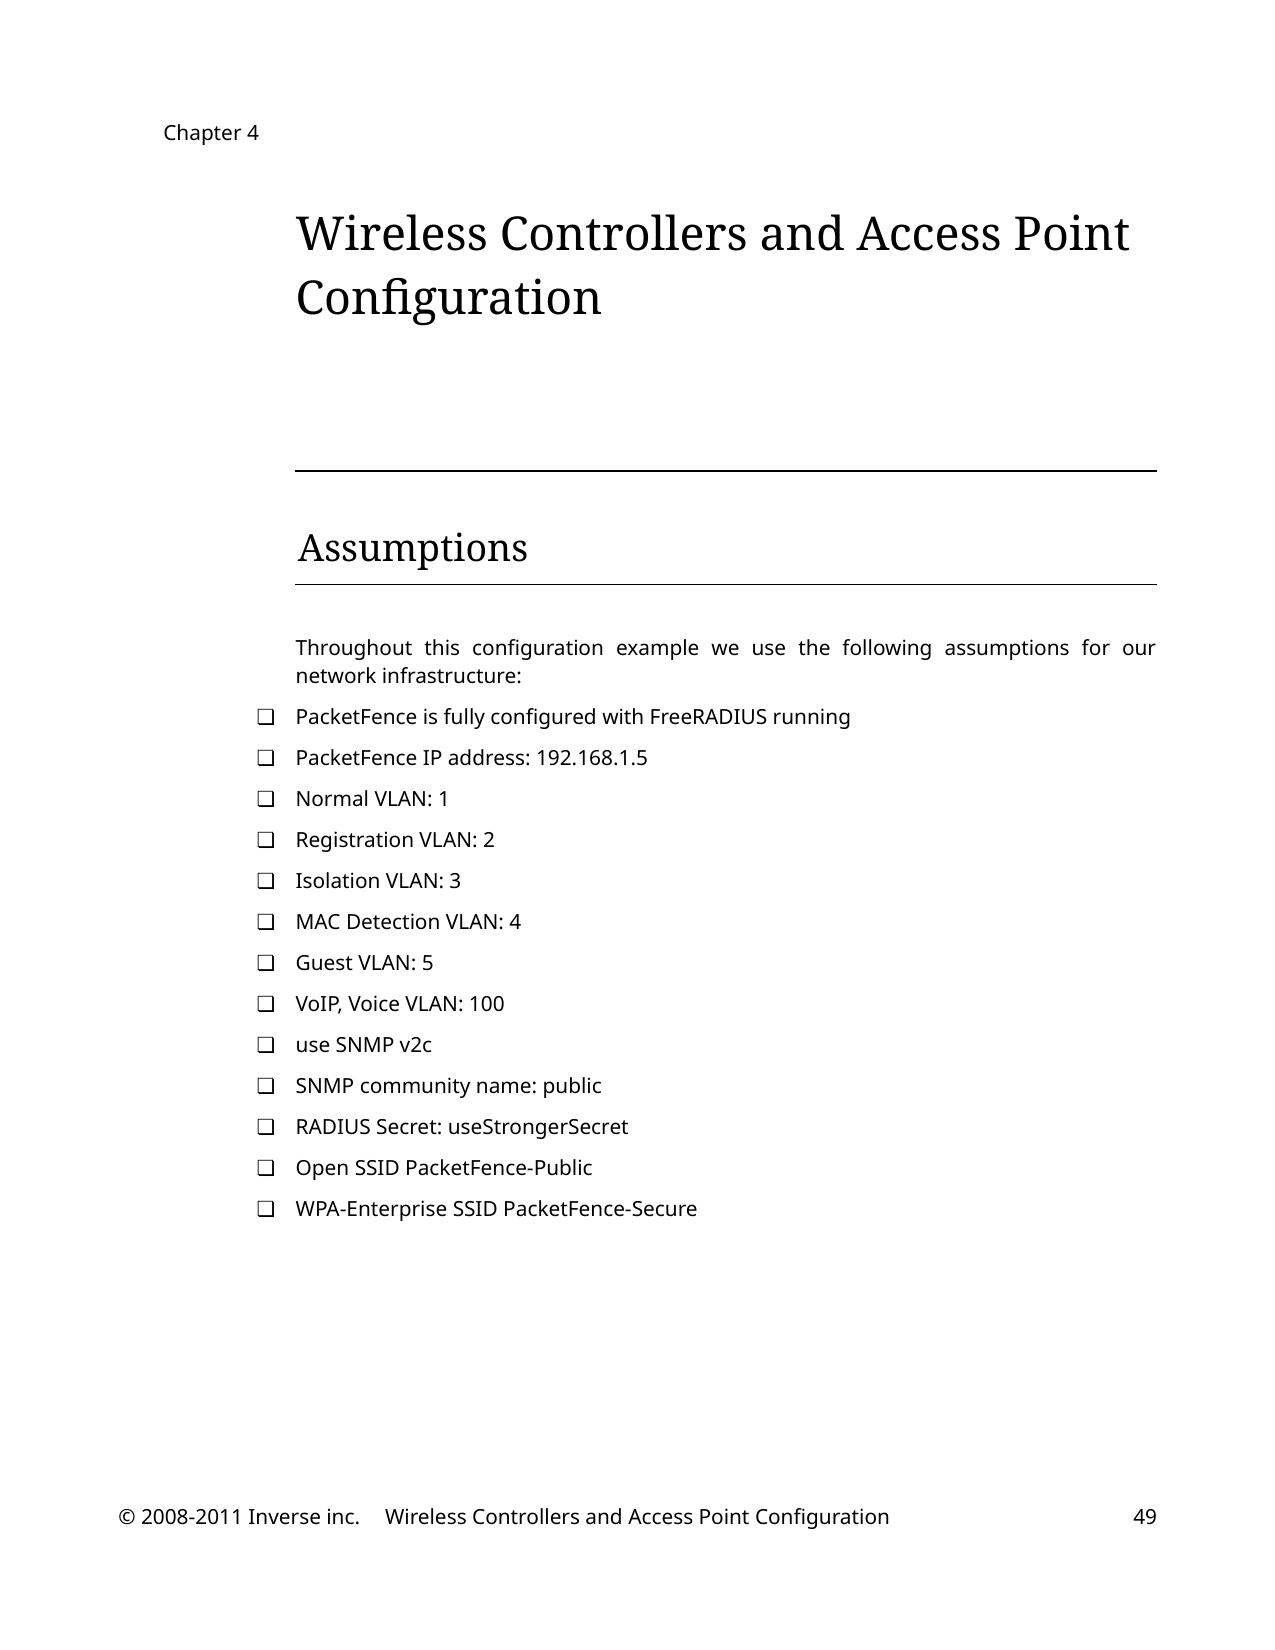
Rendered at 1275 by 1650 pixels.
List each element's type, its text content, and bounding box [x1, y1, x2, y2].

list ❏ WPA-Enterprise SSID PacketFence-Secure [256, 1194, 1157, 1222]
list ❏ RADIUS Secret: useStrongerSecret [256, 1112, 1157, 1140]
text Throughout this configuration example we use the following assumptions for our network infrastructure: [295, 633, 1157, 690]
list ❏ use SNMP v2c [256, 1030, 1157, 1058]
list ❏ Normal VLAN: 1 [256, 784, 1157, 813]
list ❏ VoIP, Voice VLAN: 100 [256, 989, 1157, 1017]
subtitle Wireless Controllers and Access Point Configuration [295, 201, 1157, 470]
list ❏ PacketFence is fully configured with FreeRADIUS running [256, 702, 1157, 731]
list ❏ Registration VLAN: 2 [256, 825, 1157, 854]
list ❏ PacketFence IP address: 192.168.1.5 [256, 743, 1157, 772]
list ❏ SNMP community name: public [256, 1071, 1157, 1099]
list ❏ Open SSID PacketFence-Public [256, 1153, 1157, 1181]
list ❏ Guest VLAN: 5 [256, 948, 1157, 976]
subtitle Assumptions [295, 521, 1157, 584]
list ❏ MAC Detection VLAN: 4 [256, 907, 1157, 936]
list ❏ Isolation VLAN: 3 [256, 866, 1157, 894]
